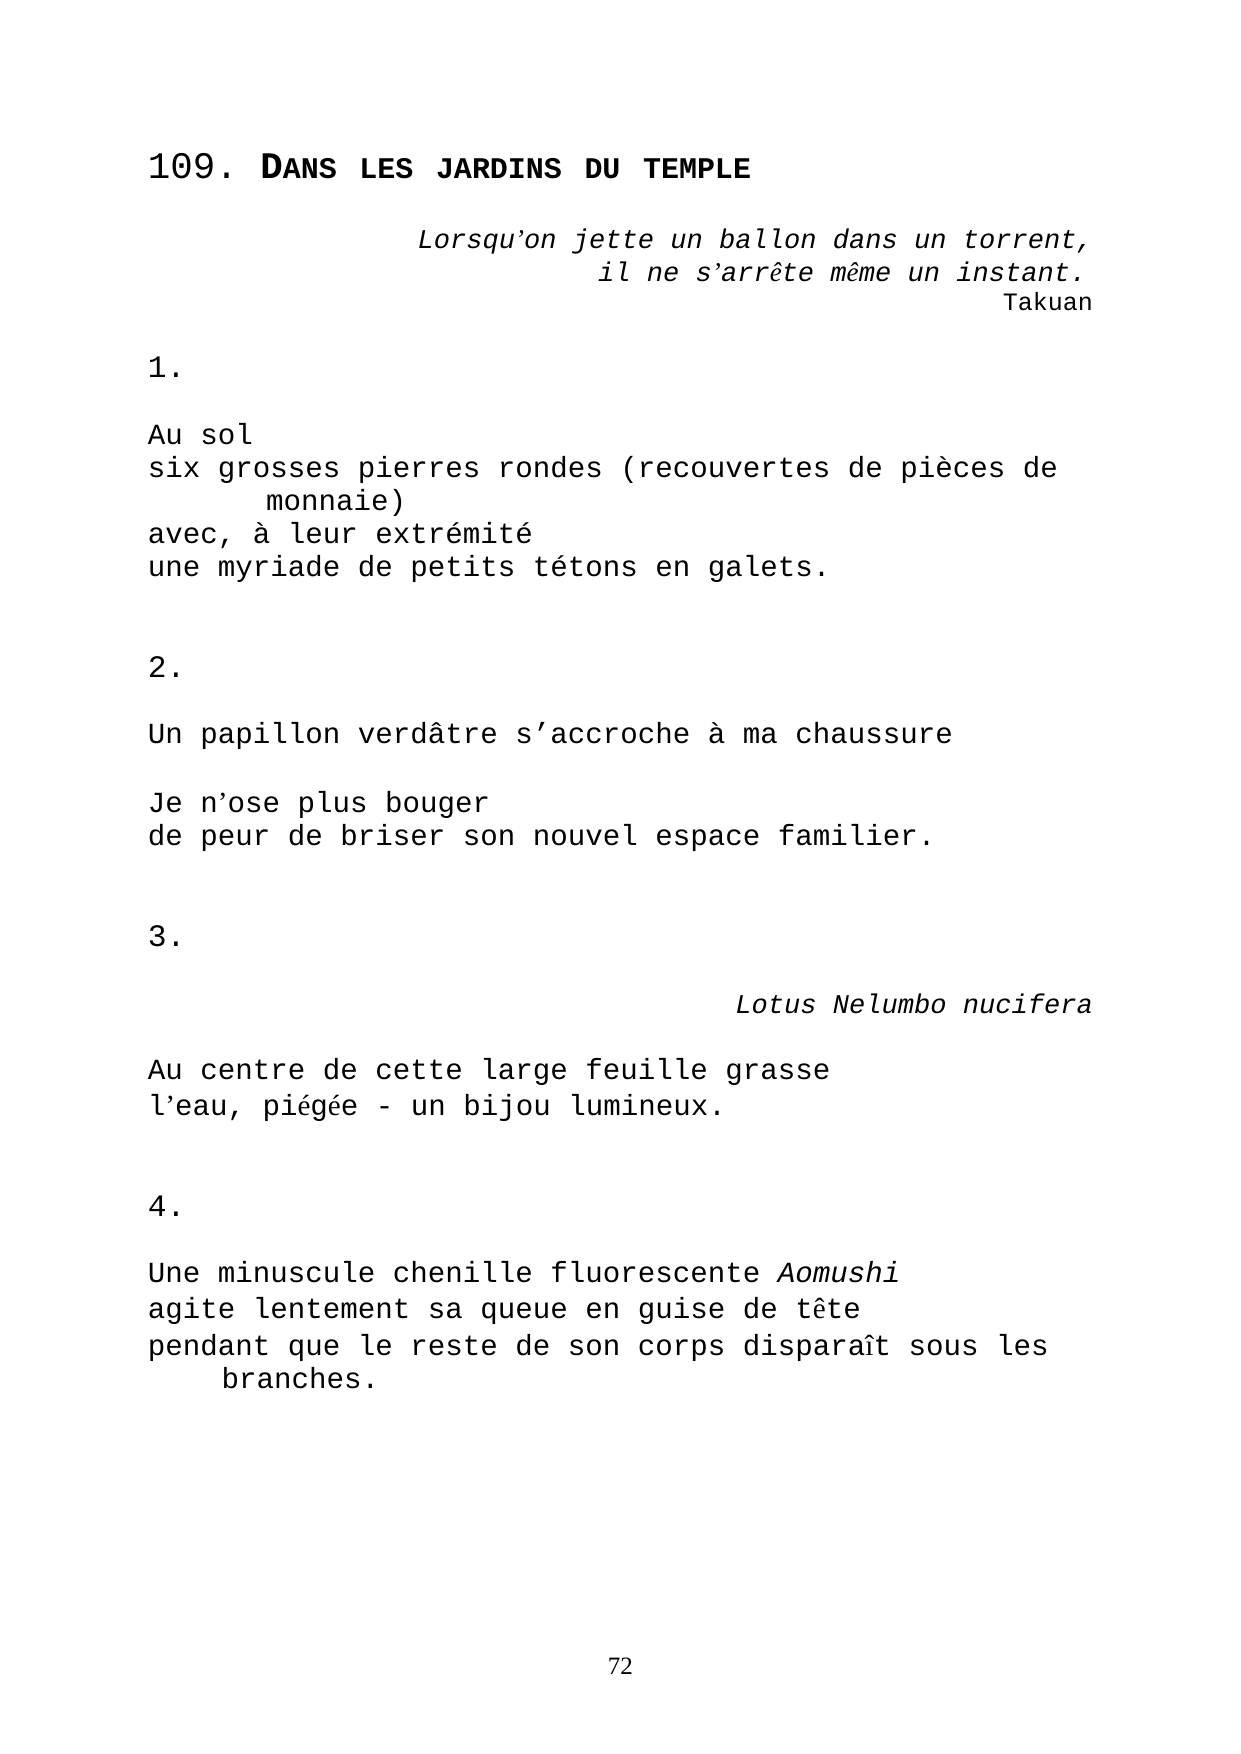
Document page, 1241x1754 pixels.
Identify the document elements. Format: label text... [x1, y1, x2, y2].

text 1. [148, 351, 1093, 387]
text Lorsqu’on jette un ballon dans un torrent, [148, 223, 1093, 257]
text de peur de briser son nouvel espace familier. [148, 821, 1093, 854]
subtitle six grosses pierres rondes (recouvertes de pièces de monnaie) [148, 453, 1093, 519]
text Lotus Nelumbo nucifera [148, 991, 1093, 1022]
subtitle Je n’ose plus bouger [148, 785, 1093, 821]
subtitle avec, à leur extrémité [148, 519, 1093, 552]
subtitle Un papillon verdâtre s’accroche à ma chaussure [148, 719, 1093, 752]
text pendant que le reste de son corps disparaît sous les branches. [148, 1328, 1093, 1397]
text 3. [148, 921, 1093, 956]
text 109. Dans les jardins du temple [148, 148, 1093, 190]
subtitle Au centre de cette large feuille grasse [148, 1055, 1093, 1088]
text 4. [148, 1190, 1093, 1226]
text l’eau, piégée - un bijou lumineux. [148, 1088, 1093, 1124]
subtitle Une minuscule chenille fluorescente Aomushi [148, 1259, 1093, 1292]
subtitle Au sol [148, 420, 1093, 453]
text il ne s’arrête même un instant. [148, 257, 1093, 290]
text Takuan [148, 290, 1093, 318]
subtitle une myriade de petits tétons en galets. [148, 552, 1093, 585]
text 2. [148, 651, 1093, 686]
text agite lentement sa queue en guise de tête [148, 1292, 1093, 1328]
